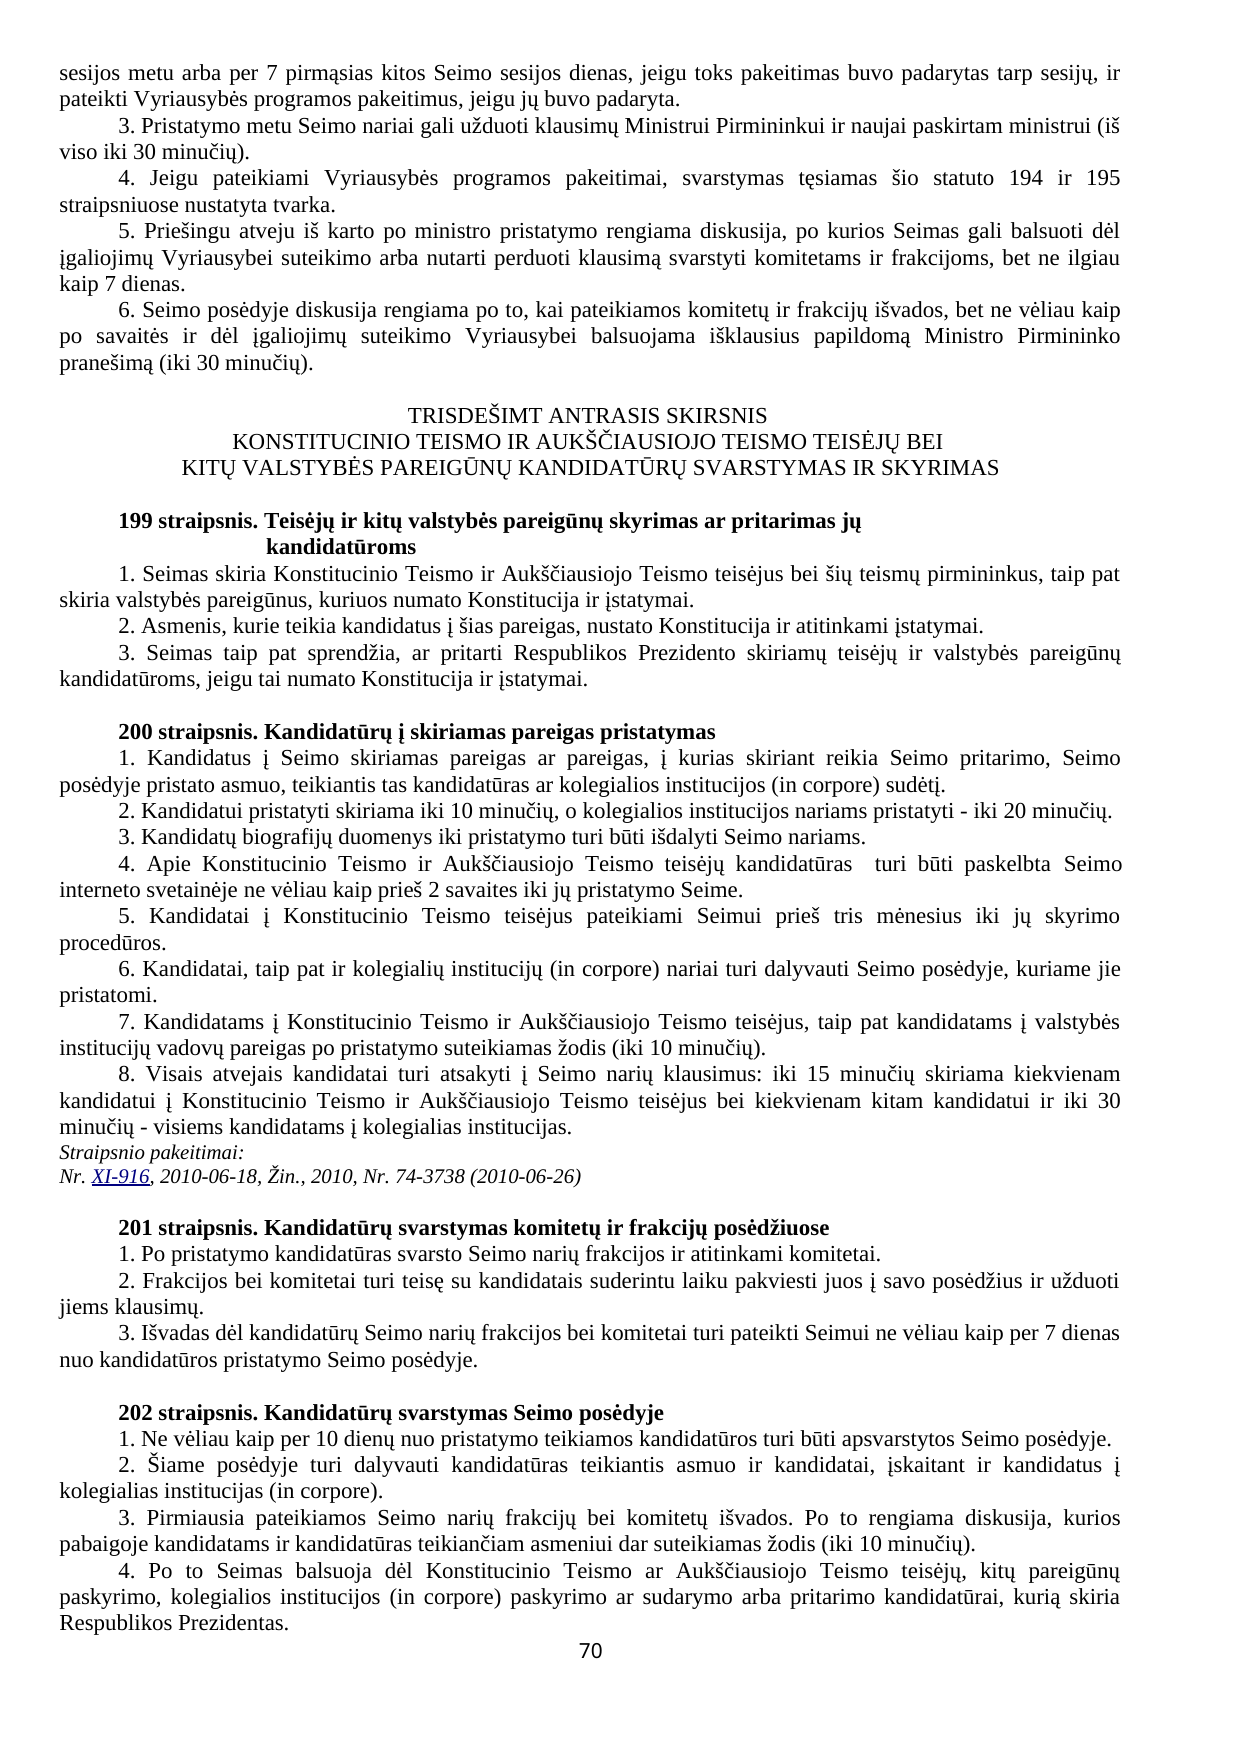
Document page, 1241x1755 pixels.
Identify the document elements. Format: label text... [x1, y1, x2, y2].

text 1. Kandidatus į Seimo skiriamas pareigas ar pareigas, į kurias skiriant reikia Seimo pritarimo, Seimo posėdyje pristato asmuo, teikiantis tas kandidatūras ar kolegialios institucijos (in corpore) sudėtį. [59, 744, 1122, 797]
text 3. Kandidatų biografijų duomenys iki pristatymo turi būti išdalyti Seimo nariams. [59, 823, 1122, 850]
text 8. Visais atvejais kandidatai turi atsakyti į Seimo narių klausimus: iki 15 minučių skiriama kiekvienam kandidatui į Konstitucinio Teismo ir Aukščiausiojo Teismo teisėjus bei kiekvienam kitam kandidatui ir iki 30 minučių - visiems kandidatams į kolegialias institucijas. [59, 1061, 1122, 1139]
text 199 straipsnis. Teisėjų ir kitų valstybės pareigūnų skyrimas ar pritarimas jų [118, 507, 1122, 533]
text 3. Pirmiausia pateikiamos Seimo narių frakcijų bei komitetų išvados. Po to rengiama diskusija, kurios pabaigoje kandidatams ir kandidatūras teikiančiam asmeniui dar suteikiamas žodis (iki 10 minučių). [59, 1504, 1122, 1557]
text 3. Išvadas dėl kandidatūrų Seimo narių frakcijos bei komitetai turi pateikti Seimui ne vėliau kaip per 7 dienas nuo kandidatūros pristatymo Seimo posėdyje. [59, 1319, 1122, 1372]
text 7. Kandidatams į Konstitucinio Teismo ir Aukščiausiojo Teismo teisėjus, taip pat kandidatams į valstybės institucijų vadovų pareigas po pristatymo suteikiamas žodis (iki 10 minučių). [59, 1008, 1122, 1061]
text 6. Seimo posėdyje diskusija rengiama po to, kai pateikiamos komitetų ir frakcijų išvados, bet ne vėliau kaip po savaitės ir dėl įgaliojimų suteikimo Vyriausybei balsuojama išklausius papildomą Ministro Pirmininko pranešimą (iki 30 minučių). [59, 296, 1122, 375]
text KITŲ VALSTYBĖS PAREIGŪNŲ KANDIDATŪRŲ SVARSTYMAS IR SKYRIMAS [59, 454, 1122, 481]
text 2. Kandidatui pristatyti skiriama iki 10 minučių, o kolegialios institucijos nariams pristatyti - iki 20 minučių. [59, 797, 1122, 823]
text 200 straipsnis. Kandidatūrų į skiriamas pareigas pristatymas [59, 718, 1122, 744]
text TRISDEŠIMT ANTRASIS SKIRSNIS [59, 402, 1122, 428]
text 2. Šiame posėdyje turi dalyvauti kandidatūras teikiantis asmuo ir kandidatai, įskaitant ir kandidatus į kolegialias institucijas (in corpore). [59, 1451, 1122, 1504]
text 3. Pristatymo metu Seimo nariai gali užduoti klausimų Ministrui Pirmininkui ir naujai paskirtam ministrui (iš viso iki 30 minučių). [59, 112, 1122, 164]
text KONSTITUCINIO TEISMO IR AUKŠČIAUSIOJO TEISMO TEISĖJŲ BEI [59, 428, 1122, 454]
text 201 straipsnis. Kandidatūrų svarstymas komitetų ir frakcijų posėdžiuose [59, 1214, 1122, 1240]
text 4. Po to Seimas balsuoja dėl Konstitucinio Teismo ar Aukščiausiojo Teismo teisėjų, kitų pareigūnų paskyrimo, kolegialios institucijos (in corpore) paskyrimo ar sudarymo arba pritarimo kandidatūrai, kurią skiria Respublikos Prezidentas. [59, 1557, 1122, 1636]
text 1. Ne vėliau kaip per 10 dienų nuo pristatymo teikiamos kandidatūros turi būti apsvarstytos Seimo posėdyje. [59, 1425, 1122, 1451]
text sesijos metu arba per 7 pirmąsias kitos Seimo sesijos dienas, jeigu toks pakeitimas buvo padarytas tarp sesijų, ir pateikti Vyriausybės programos pakeitimus, jeigu jų buvo padaryta. [59, 59, 1122, 112]
text 2. Frakcijos bei komitetai turi teisę su kandidatais suderintu laiku pakviesti juos į savo posėdžius ir užduoti jiems klausimų. [59, 1267, 1122, 1319]
text 6. Kandidatai, taip pat ir kolegialių institucijų (in corpore) nariai turi dalyvauti Seimo posėdyje, kuriame jie pristatomi. [59, 955, 1122, 1008]
text 202 straipsnis. Kandidatūrų svarstymas Seimo posėdyje [59, 1398, 1122, 1425]
text 4. Apie Konstitucinio Teismo ir Aukščiausiojo Teismo teisėjų kandidatūras turi būti paskelbta Seimo interneto svetainėje ne vėliau kaip prieš 2 savaites iki jų pristatymo Seime. [59, 850, 1122, 902]
text 1. Seimas skiria Konstitucinio Teismo ir Aukščiausiojo Teismo teisėjus bei šių teismų pirmininkus, taip pat skiria valstybės pareigūnus, kuriuos numato Konstitucija ir įstatymai. [59, 560, 1122, 612]
text 1. Po pristatymo kandidatūras svarsto Seimo narių frakcijos ir atitinkami komitetai. [59, 1240, 1122, 1267]
text 5. Priešingu atveju iš karto po ministro pristatymo rengiama diskusija, po kurios Seimas gali balsuoti dėl įgaliojimų Vyriausybei suteikimo arba nutarti perduoti klausimą svarstyti komitetams ir frakcijoms, bet ne ilgiau kaip 7 dienas. [59, 217, 1122, 296]
text Straipsnio pakeitimai: [59, 1139, 1122, 1164]
text 2. Asmenis, kurie teikia kandidatus į šias pareigas, nustato Konstitucija ir atitinkami įstatymai. [59, 612, 1122, 639]
text 4. Jeigu pateikiami Vyriausybės programos pakeitimai, svarstymas tęsiamas šio statuto 194 ir 195 straipsniuose nustatyta tvarka. [59, 164, 1122, 217]
text 5. Kandidatai į Konstitucinio Teismo teisėjus pateikiami Seimui prieš tris mėnesius iki jų skyrimo procedūros. [59, 902, 1122, 955]
text 3. Seimas taip pat sprendžia, ar pritarti Respublikos Prezidento skiriamų teisėjų ir valstybės pareigūnų kandidatūroms, jeigu tai numato Konstitucija ir įstatymai. [59, 639, 1122, 692]
text kandidatūroms [266, 533, 1122, 560]
text Nr. XI-916, 2010-06-18, Žin., 2010, Nr. 74-3738 (2010-06-26) [59, 1164, 1122, 1188]
